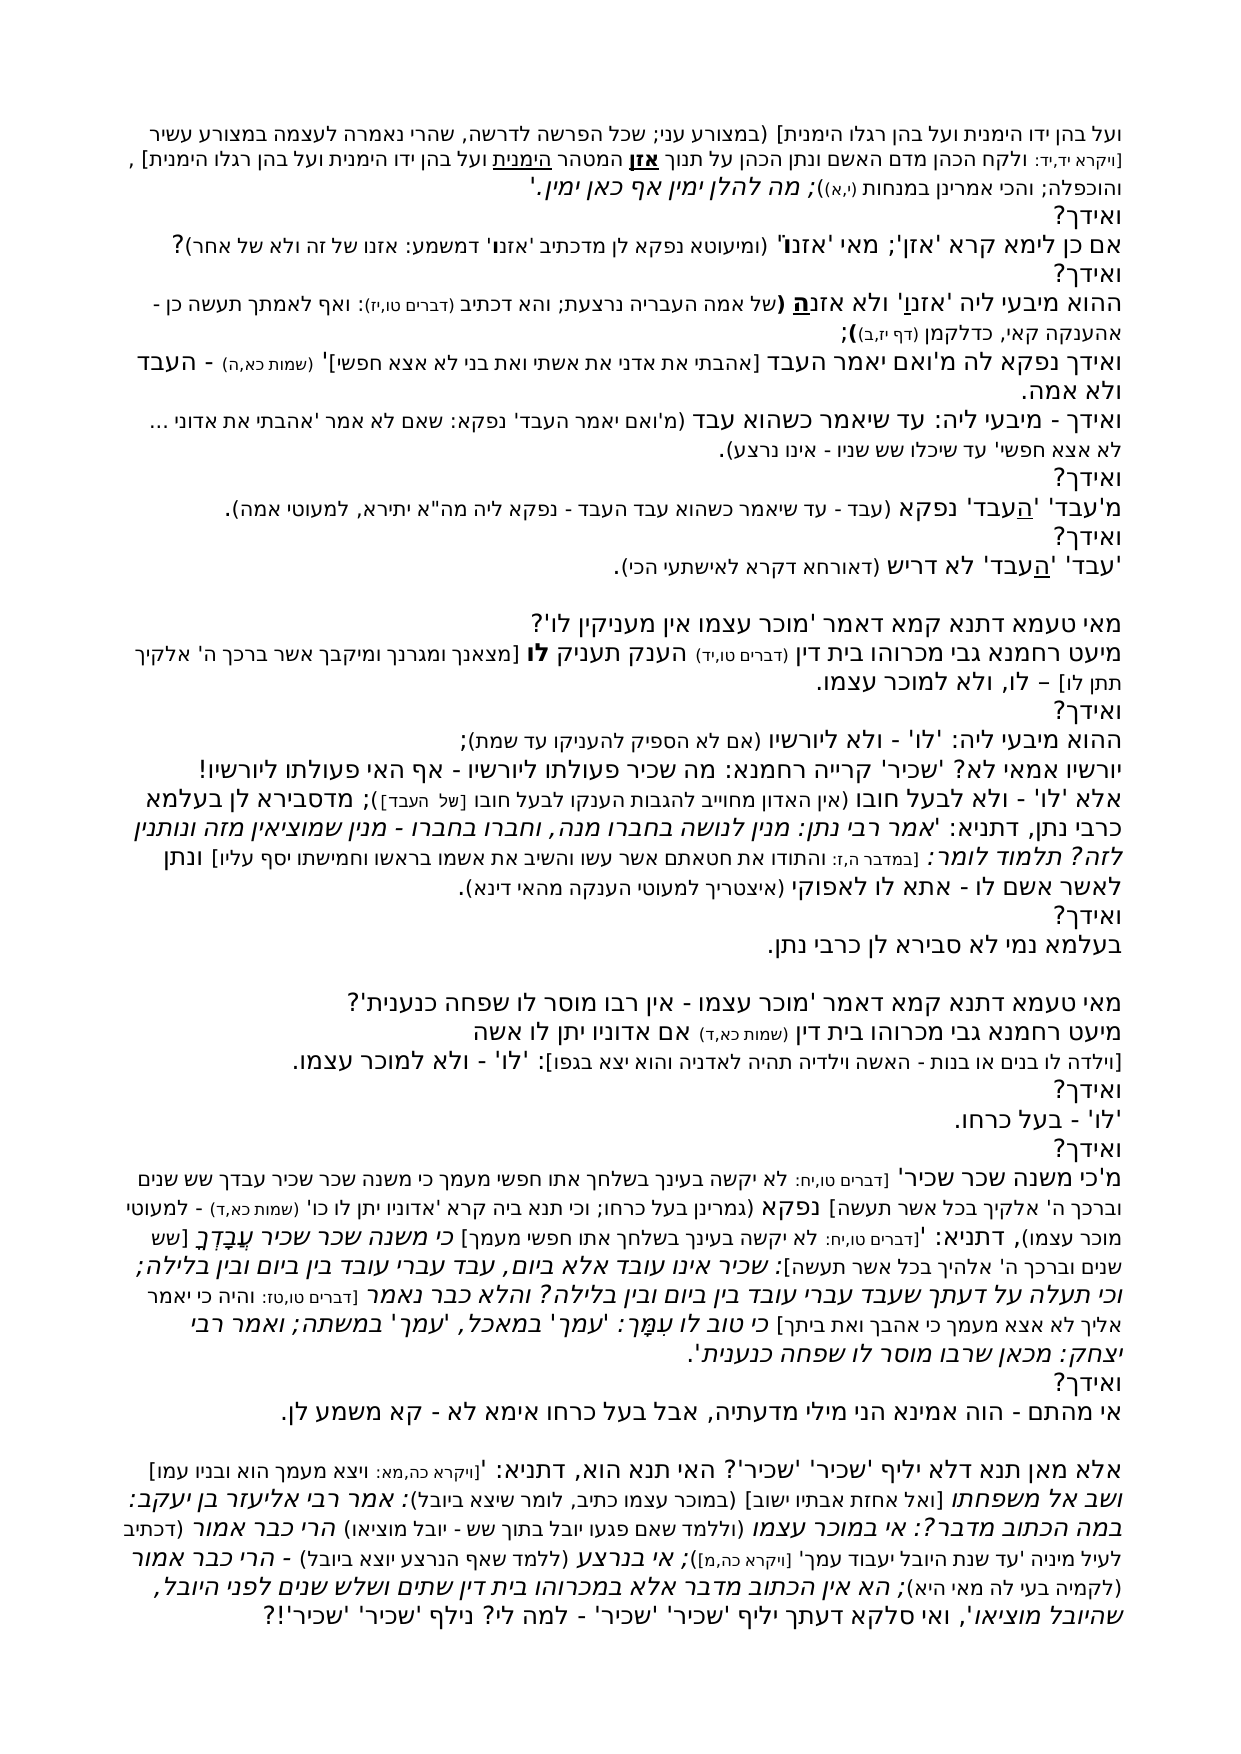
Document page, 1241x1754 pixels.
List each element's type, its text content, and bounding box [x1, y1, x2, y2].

text ואידך - מיבעי ליה: עד שיאמר כשהוא עבד (מ'ואם יאמר העבד' נפקא: שאם לא אמר 'אהבתי את אדוני ... לא אצא חפשי' עד שיכלו שש שניו - אינו נרצע). [118, 405, 1122, 463]
text ואידך? [118, 697, 1122, 726]
text מאי טעמא דתנא קמא דאמר 'מוכר עצמו - אין רבו מוסר לו שפחה כנענית'? [118, 988, 1122, 1017]
text מיעט רחמנא גבי מכרוהו בית דין (שמות כא,ד) אם אדוניו יתן לו אשה [118, 1017, 1122, 1046]
text ואידך? [118, 201, 1122, 230]
text מ'כי משנה שכר שכיר' [דברים טו,יח: לא יקשה בעינך בשלחך אתו חפשי מעמך כי משנה שכר שכיר עבדך שש שנים וברכך ה' אלקיך בכל אשר תעשה] נפקא (גמרינן בעל כרחו; וכי תנא ביה קרא 'אדוניו יתן לו כו' (שמות כא,ד) - למעוטי מוכר עצמו), דתניא: '[דברים טו,יח: לא יקשה בעינך בשלחך אתו חפשי מעמך] כי משנה שכר שכיר עֲבָדְךָ [שש שנים וברכך ה' אלהיך בכל אשר תעשה]: שכיר אינו עובד אלא ביום, עבד עברי עובד בין ביום ובין בלילה; וכי תעלה על דעתך שעבד עברי עובד בין ביום ובין בלילה? והלא כבר נאמר [דברים טו,טז: והיה כי יאמר אליך לא אצא מעמך כי אהבך ואת ביתך] כי טוב לו עִמָּך: 'עמך' במאכל, 'עמך' במשתה; ואמר רבי יצחק: מכאן שרבו מוסר לו שפחה כנענית'. [118, 1163, 1122, 1368]
text אלא מאן תנא דלא יליף 'שכיר' 'שכיר'? האי תנא הוא, דתניא: '[ויקרא כה,מא: ויצא מעמך הוא ובניו עמו] ושב אל משפחתו [ואל אחזת אבתיו ישוב] (במוכר עצמו כתיב, לומר שיצא ביובל): אמר רבי אליעזר בן יעקב: במה הכתוב מדבר?: אי במוכר עצמו (וללמד שאם פגעו יובל בתוך שש - יובל מוציאו) הרי כבר אמור (דכתיב לעיל מיניה 'עד שנת היובל יעבוד עמך' [ויקרא כה,מ]); אי בנרצע (ללמד שאף הנרצע יוצא ביובל) - הרי כבר אמור (לקמיה בעי לה מאי היא); הא אין הכתוב מדבר אלא במכרוהו בית דין שתים ושלש שנים לפני היובל, שהיובל מוציאו', ואי סלקא דעתך יליף 'שכיר' 'שכיר' - למה לי? נילף 'שכיר' 'שכיר'!? [118, 1455, 1122, 1631]
text אם כן לימא קרא 'אזן'; מאי 'אזנוֹ' (ומיעוטא נפקא לן מדכתיב 'אזנו' דמשמע: אזנו של זה ולא של אחר)? [118, 230, 1122, 259]
text ואידך? [118, 522, 1122, 551]
text 'עבד' 'העבד' לא דריש (דאורחא דקרא לאישתעי הכי). [118, 551, 1122, 580]
text אלא 'לו' - ולא לבעל חובו (אין האדון מחוייב להגבות הענקו לבעל חובו [של העבד]); מדסבירא לן בעלמא כרבי נתן, דתניא: 'אמר רבי נתן: מנין לנושה בחברו מנה, וחברו בחברו - מנין שמוציאין מזה ונותנין לזה? תלמוד לומר: [במדבר ה,ז: והתודו את חטאתם אשר עשו והשיב את אשמו בראשו וחמישתו יסף עליו] ונתן לאשר אשם לו - אתא לו לאפוקי (איצטריך למעוטי הענקה מהאי דינא). [118, 784, 1122, 901]
text ההוא מיבעי ליה 'אזנו' ולא אזנה (של אמה העבריה נרצעת; והא דכתיב (דברים טו,יז): ואף לאמתך תעשה כן - אהענקה קאי, כדלקמן (דף יז,ב)); [118, 288, 1122, 347]
text בעלמא נמי לא סבירא לן כרבי נתן. [118, 930, 1122, 959]
text [וילדה לו בנים או בנות - האשה וילדיה תהיה לאדניה והוא יצא בגפו]: 'לו' - ולא למוכר עצמו. [118, 1046, 1122, 1076]
text מיעט רחמנא גבי מכרוהו בית דין (דברים טו,יד) הענק תעניק לו [מצאנך ומגרנך ומיקבך אשר ברכך ה' אלקיך תתן לו] – לו, ולא למוכר עצמו. [118, 638, 1122, 697]
text ואידך? [118, 259, 1122, 288]
text אי מהתם - הוה אמינא הני מילי מדעתיה, אבל בעל כרחו אימא לא - קא משמע לן. [118, 1397, 1122, 1426]
text ואידך? [118, 1368, 1122, 1397]
text ואידך? [118, 463, 1122, 493]
text יורשיו אמאי לא? 'שכיר' קרייה רחמנא: מה שכיר פעולתו ליורשיו - אף האי פעולתו ליורשיו! [118, 755, 1122, 784]
text 'לו' - בעל כרחו. [118, 1105, 1122, 1134]
text ועל בהן ידו הימנית ועל בהן רגלו הימנית] (במצורע עני; שכל הפרשה לדרשה, שהרי נאמרה לעצמה במצורע עשיר [ויקרא יד,יד: ולקח הכהן מדם האשם ונתן הכהן על תנוך אזן המטהר הימנית ועל בהן ידו הימנית ועל בהן רגלו הימנית] , והוכפלה; והכי אמרינן במנחות (י,א)); מה להלן ימין אף כאן ימין.' [118, 118, 1122, 201]
text מאי טעמא דתנא קמא דאמר 'מוכר עצמו אין מעניקין לו'? [118, 609, 1122, 638]
text ואידך? [118, 1134, 1122, 1163]
text ואידך? [118, 1076, 1122, 1105]
text ואידך נפקא לה מ'ואם יאמר העבד [אהבתי את אדני את אשתי ואת בני לא אצא חפשי]' (שמות כא,ה) - העבד ולא אמה. [118, 347, 1122, 405]
text ואידך? [118, 901, 1122, 930]
text ההוא מיבעי ליה: 'לו' - ולא ליורשיו (אם לא הספיק להעניקו עד שמת); [118, 726, 1122, 755]
text מ'עבד' 'העבד' נפקא (עבד - עד שיאמר כשהוא עבד העבד - נפקא ליה מה"א יתירא, למעוטי אמה). [118, 493, 1122, 522]
